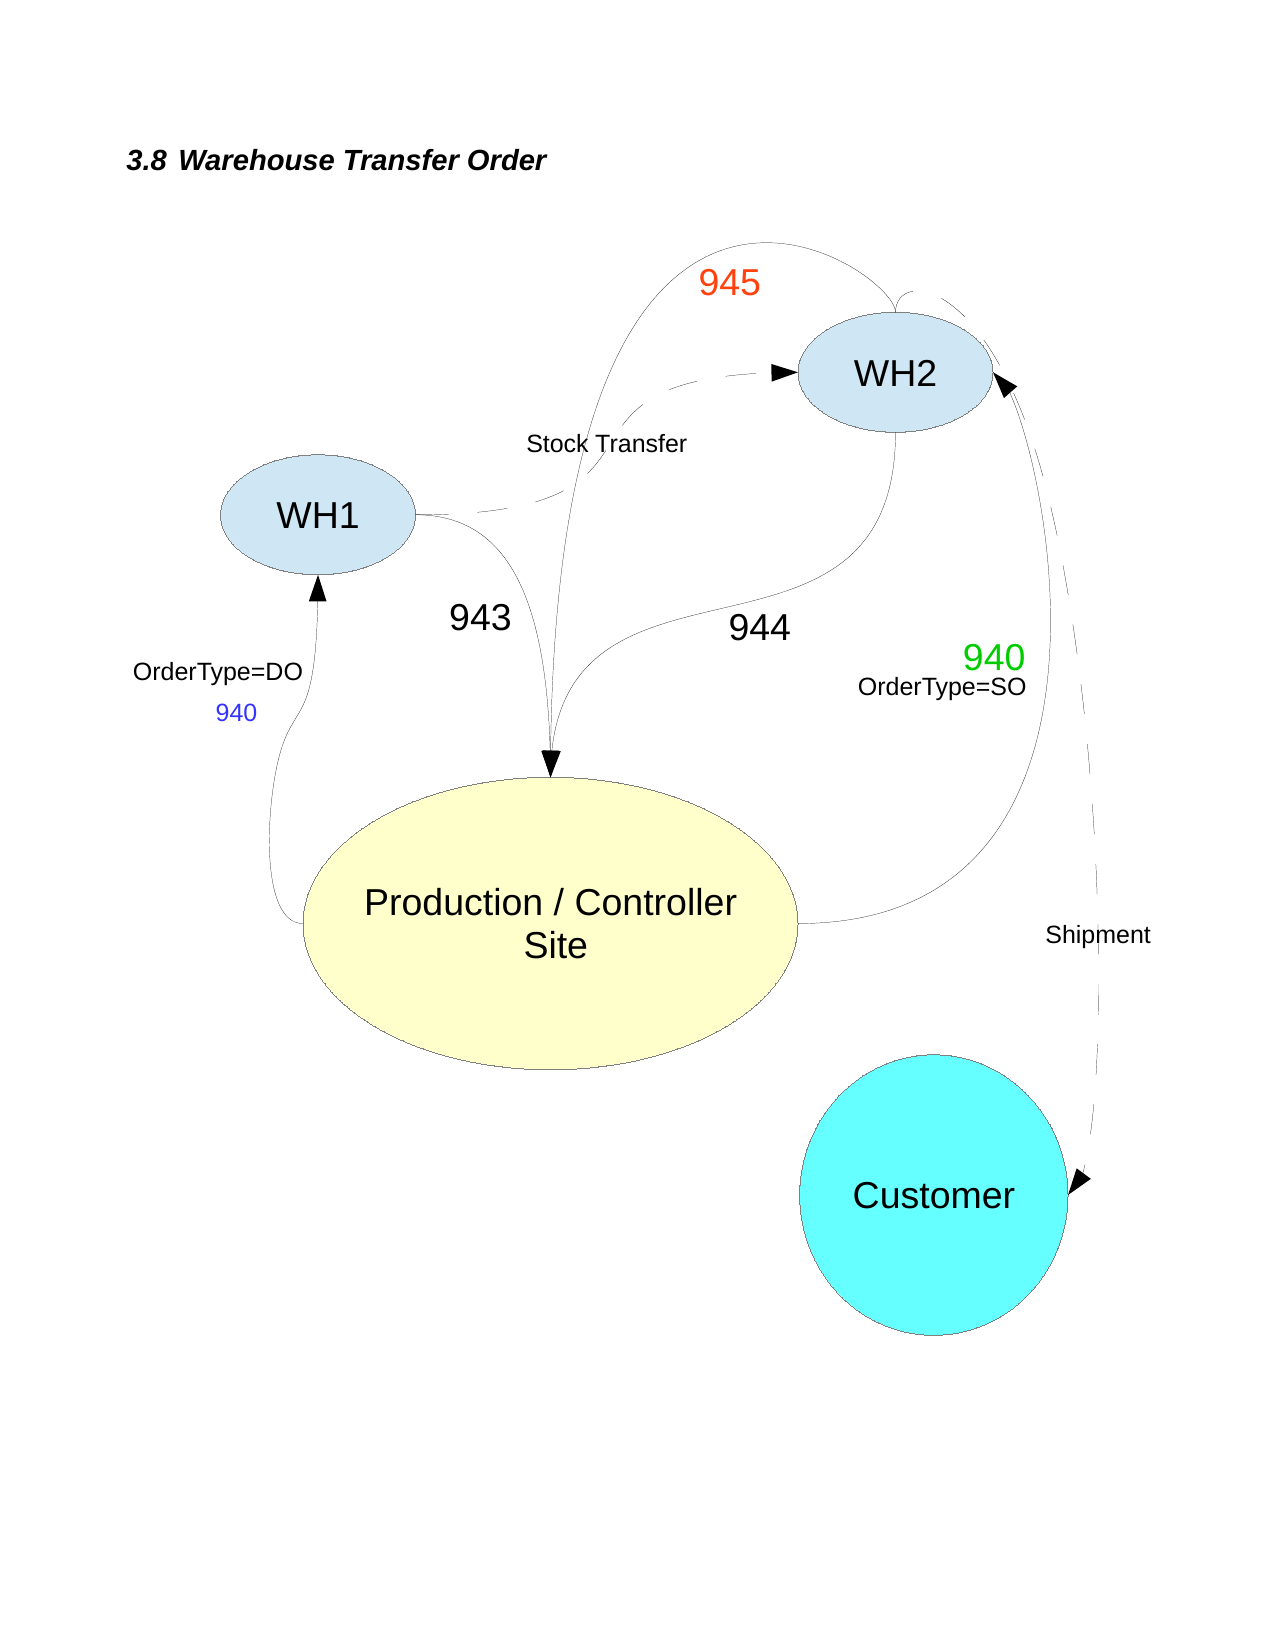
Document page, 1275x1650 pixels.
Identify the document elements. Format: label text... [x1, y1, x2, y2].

subtitle Warehouse Transfer Order [118, 143, 1157, 177]
